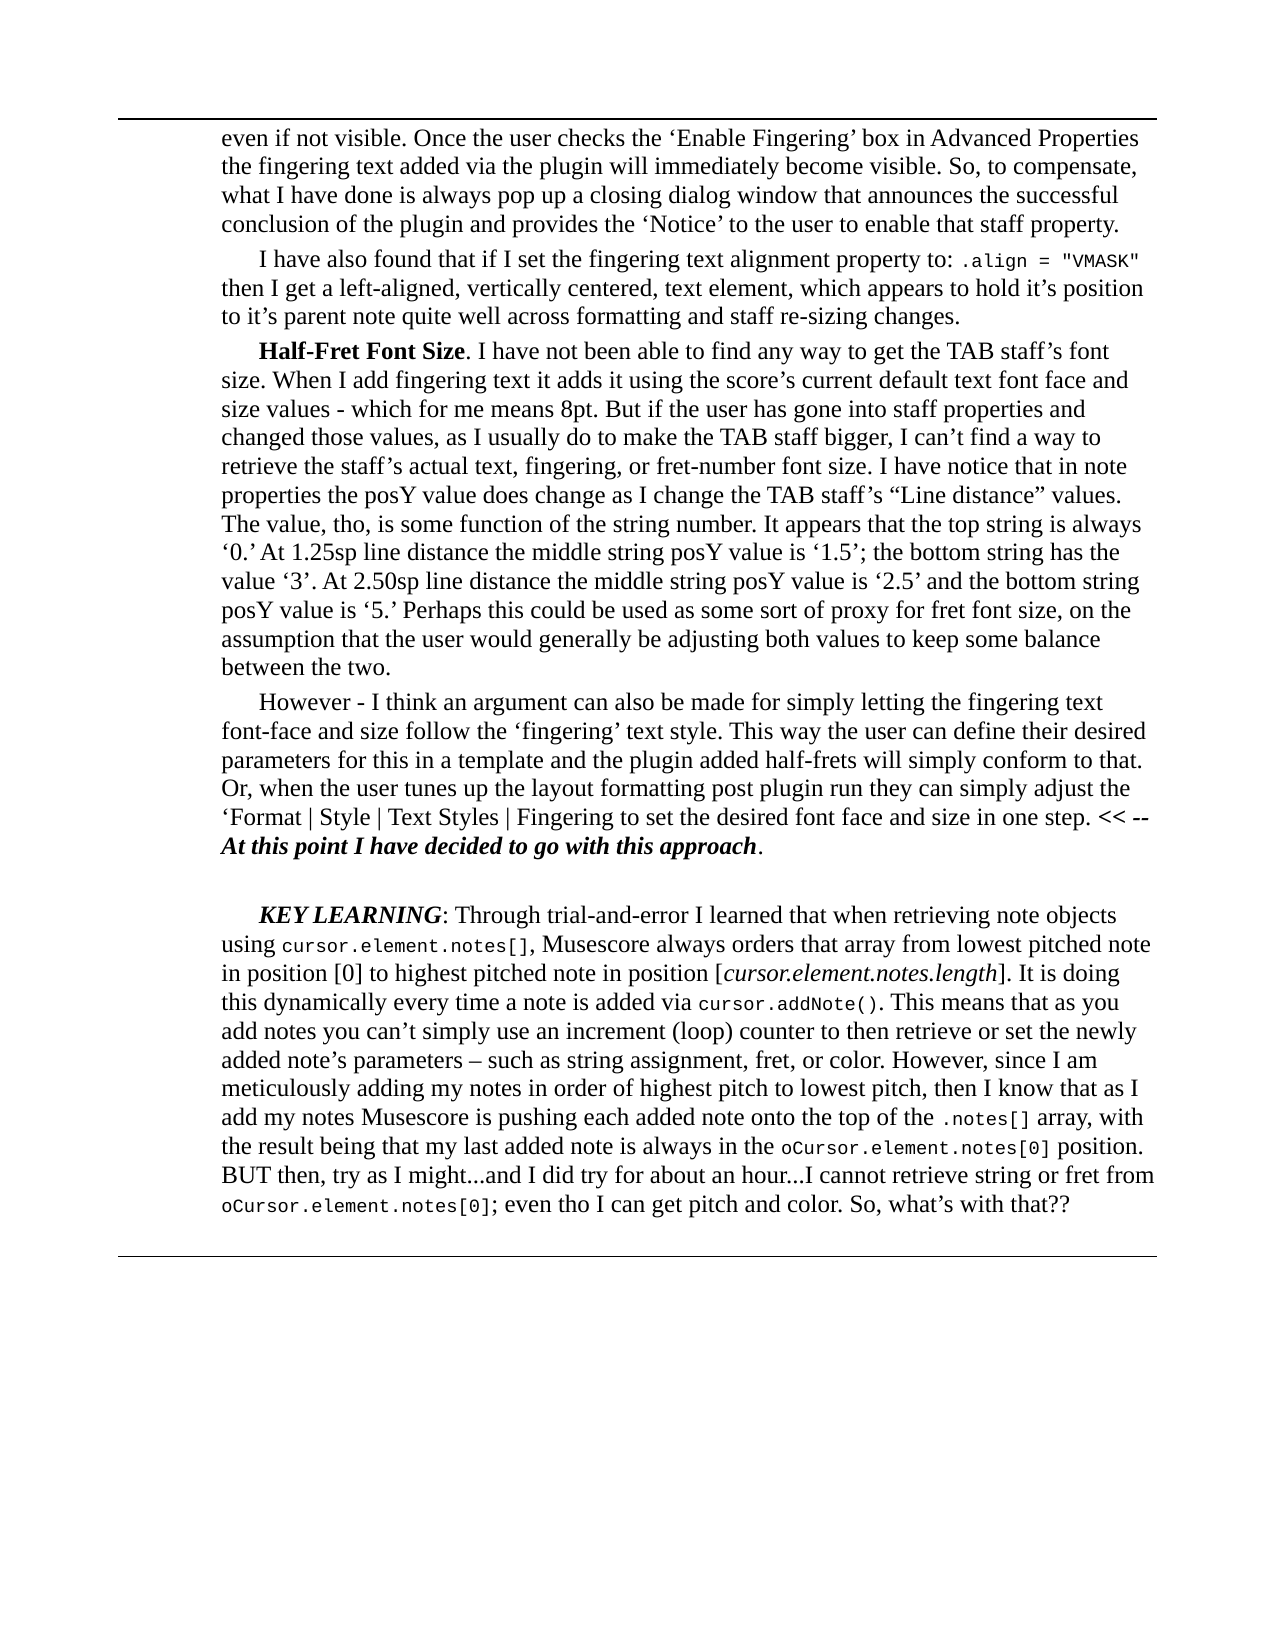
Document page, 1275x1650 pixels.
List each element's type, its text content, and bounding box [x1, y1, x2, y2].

table_cell [118, 120, 221, 1256]
table_cell even if not visible. Once the user checks the ‘Enable Fingering’ box in Advanced Properties the fingering text added via the plugin will immediately become visible. So, to compensate, what I have done is always pop up a closing dialog window that announces the successful conclusion of the plugin and provides the ‘Notice’ to the user to enable that staff property. I have also found that if I set the fingering text alignment property to: .align = "VMASK" then I get a left-aligned, vertically centered, text element, which appears to hold it’s position to it’s parent note quite well across formatting and staff re-sizing changes. Half-Fret Font Size. I have not been able to find any way to get the TAB staff’s font size. When I add fingering text it adds it using the score’s current default text font face and size values - which for me means 8pt. But if the user has gone into staff properties and changed those values, as I usually do to make the TAB staff bigger, I can’t find a way to retrieve the staff’s actual text, fingering, or fret-number font size. I have notice that in note properties the posY value does change as I change the TAB staff’s “Line distance” values. The value, tho, is some function of the string number. It appears that the top string is always ‘0.’ At 1.25sp line distance the middle string posY value is ‘1.5’; the bottom string has the value ‘3’. At 2.50sp line distance the middle string posY value is ‘2.5’ and the bottom string posY value is ‘5.’ Perhaps this could be used as some sort of proxy for fret font size, on the assumption that the user would generally be adjusting both values to keep some balance between the two. However - I think an argument can also be made for simply letting the fingering text font-face and size follow the ‘fingering’ text style. This way the user can define their desired parameters for this in a template and the plugin added half-frets will simply conform to that. Or, when the user tunes up the layout formatting post plugin run they can simply adjust the ‘Format | Style | Text Styles | Fingering to set the desired font face and size in one step. << -- At this point I have decided to go with this approach. KEY LEARNING: Through trial-and-error I learned that when retrieving note objects using cursor.element.notes[], Musescore always orders that array from lowest pitched note in position [0] to highest pitched note in position [cursor.element.notes.length]. It is doing this dynamically every time a note is added via cursor.addNote(). This means that as you add notes you can’t simply use an increment (loop) counter to then retrieve or set the newly added note’s parameters – such as string assignment, fret, or color. However, since I am meticulously adding my notes in order of highest pitch to lowest pitch, then I know that as I add my notes Musescore is pushing each added note onto the top of the .notes[] array, with the result being that my last added note is always in the oCursor.element.notes[0] position. BUT then, try as I might...and I did try for about an hour...I cannot retrieve string or fret from oCursor.element.notes[0]; even tho I can get pitch and color. So, what’s with that?? [221, 120, 1157, 1256]
